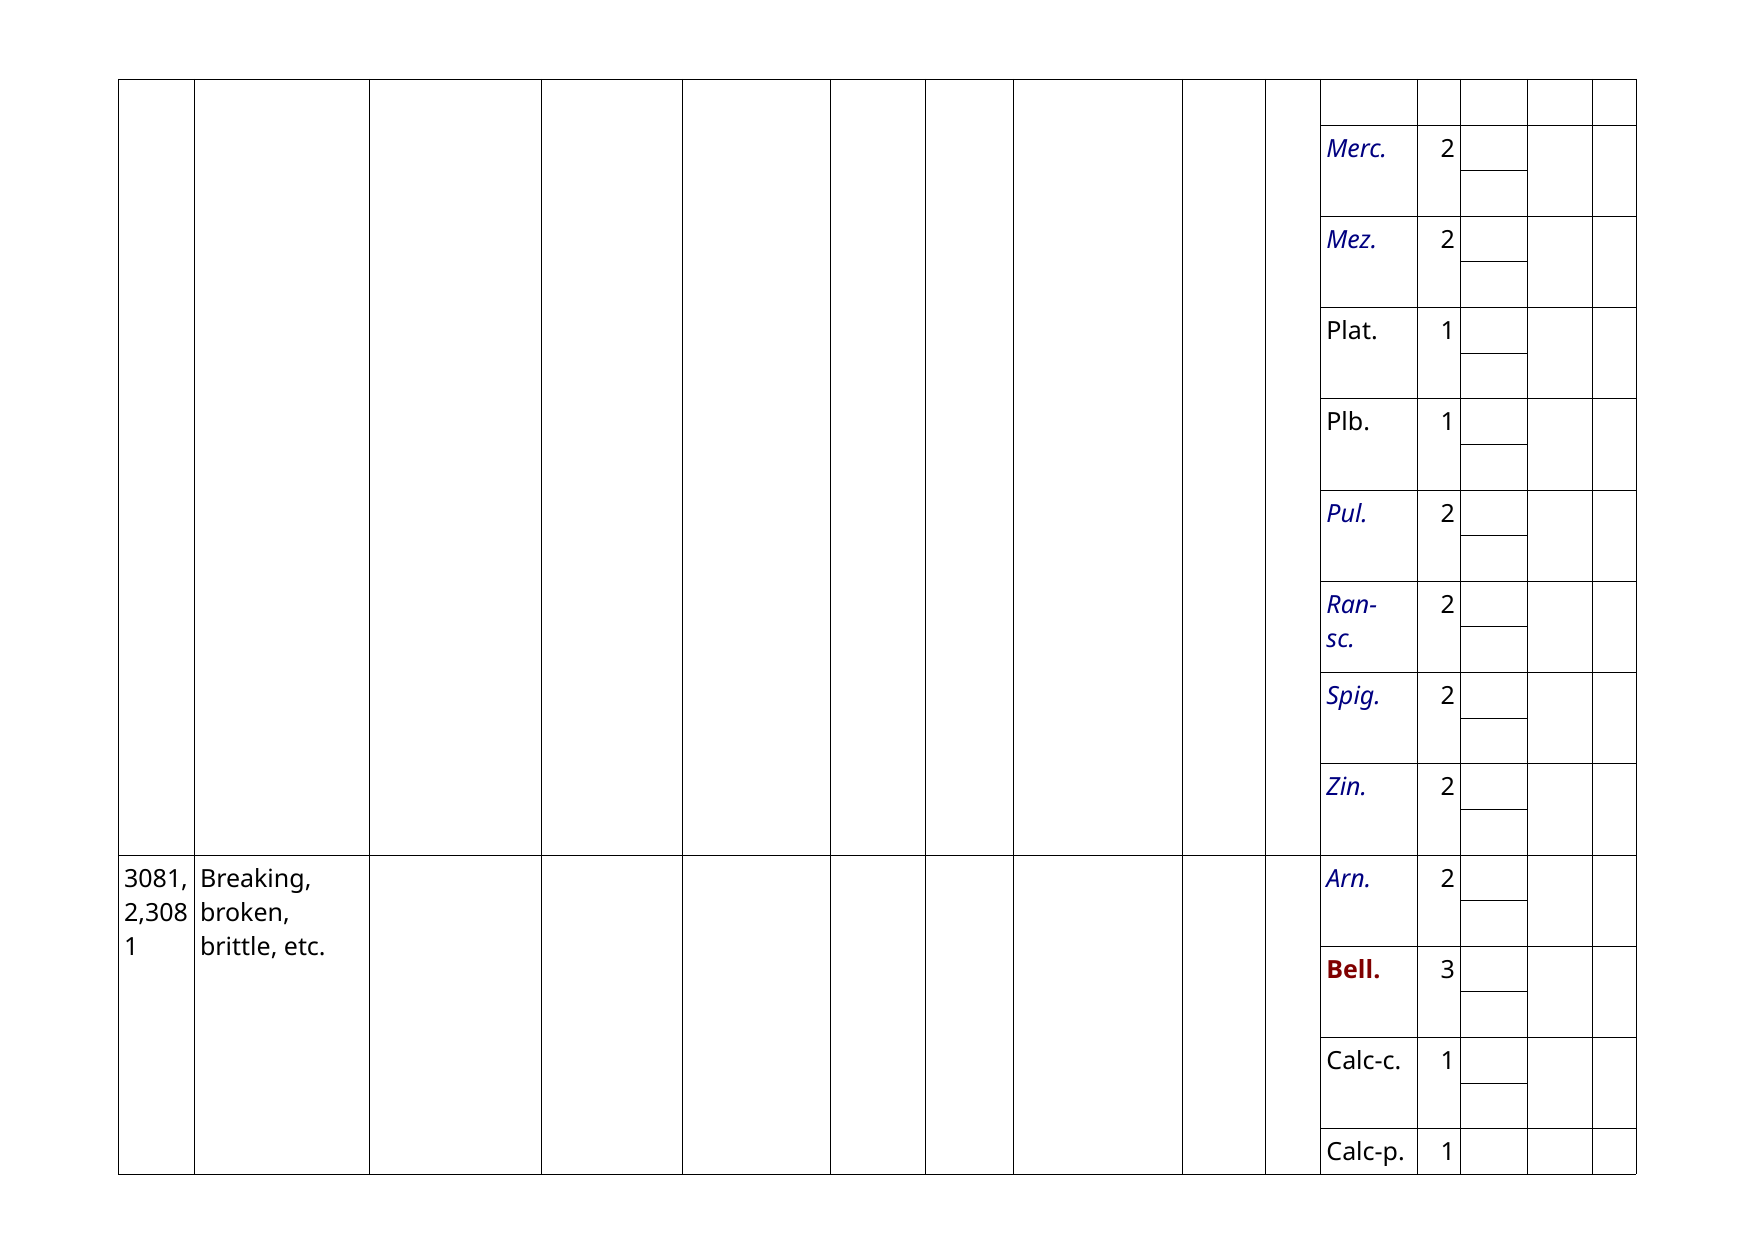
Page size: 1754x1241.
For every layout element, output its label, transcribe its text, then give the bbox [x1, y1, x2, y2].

table_cell [1461, 582, 1527, 626]
table_cell [1461, 1129, 1527, 1174]
table_cell [1593, 764, 1636, 854]
table_cell [1528, 491, 1592, 581]
table_cell [1461, 536, 1527, 581]
table_cell [1593, 582, 1636, 672]
table_cell [1461, 354, 1527, 398]
table_cell [119, 80, 194, 854]
table_cell [1461, 627, 1527, 672]
table_cell 2 [1418, 673, 1460, 763]
table_cell [926, 856, 1013, 1174]
table_cell 2 [1418, 491, 1460, 581]
table_cell [370, 856, 541, 1174]
table_cell [1461, 1084, 1527, 1128]
table_cell 2 [1418, 856, 1460, 946]
table_cell [1461, 856, 1527, 900]
table_cell Pul. [1321, 491, 1417, 581]
table_cell [683, 856, 830, 1174]
table_cell Spig. [1321, 673, 1417, 763]
table_cell 2 [1418, 582, 1460, 672]
table_cell Ran- sc. [1321, 582, 1417, 672]
table_cell [1528, 764, 1592, 854]
table_cell 1 [1418, 1038, 1460, 1128]
table_cell [1418, 80, 1460, 124]
table_cell [1528, 399, 1592, 489]
table_cell [1461, 491, 1527, 535]
table_cell [1528, 582, 1592, 672]
table_cell [1461, 947, 1527, 991]
table_cell [1461, 126, 1527, 170]
table_cell [1593, 399, 1636, 489]
table_cell [1461, 445, 1527, 489]
table_cell [1183, 856, 1265, 1174]
table_cell Plb. [1321, 399, 1417, 489]
table_cell [1593, 80, 1636, 124]
table_cell 2 [1418, 217, 1460, 307]
table_cell 2 [1418, 126, 1460, 216]
table_cell [1528, 308, 1592, 398]
table_cell [1528, 80, 1592, 124]
table_cell [1461, 673, 1527, 718]
table_cell 3 [1418, 947, 1460, 1037]
table_cell [683, 80, 830, 854]
table_cell [1461, 1038, 1527, 1083]
table_cell [1461, 764, 1527, 809]
table_cell Zin. [1321, 764, 1417, 854]
table_cell [1528, 1129, 1592, 1174]
table_cell [1014, 856, 1182, 1174]
table_cell Calc-c. [1321, 1038, 1417, 1128]
table_cell [1593, 947, 1636, 1037]
table_cell Plat. [1321, 308, 1417, 398]
table_cell [1593, 491, 1636, 581]
table_cell [1266, 80, 1320, 854]
table_cell [1461, 308, 1527, 353]
table_cell 2 [1418, 764, 1460, 854]
table_cell [926, 80, 1013, 854]
table_cell [1593, 217, 1636, 307]
table_cell Bell. [1321, 947, 1417, 1037]
table_cell [1461, 80, 1527, 124]
table_cell [1461, 217, 1527, 261]
table_cell [1528, 217, 1592, 307]
table_cell [1593, 1038, 1636, 1128]
table_cell [831, 80, 925, 854]
table_cell [1461, 262, 1527, 307]
table_cell Mez. [1321, 217, 1417, 307]
table_cell [1321, 80, 1417, 124]
table_cell [1593, 856, 1636, 946]
table_cell [1461, 901, 1527, 946]
table_cell [1528, 1038, 1592, 1128]
table_cell 1 [1418, 399, 1460, 489]
table_cell Calc-p. [1321, 1129, 1417, 1174]
table_cell 3081,2,3081 [119, 856, 194, 1174]
table_cell [1461, 171, 1527, 216]
table_cell [1593, 673, 1636, 763]
table_cell [370, 80, 541, 854]
table_cell [1528, 126, 1592, 216]
table_cell [1528, 856, 1592, 946]
table_cell [1593, 126, 1636, 216]
table_cell [1014, 80, 1182, 854]
table_cell [1183, 80, 1265, 854]
table_cell [1528, 947, 1592, 1037]
table_cell [1266, 856, 1320, 1174]
table_cell 1 [1418, 1129, 1460, 1174]
table_cell [542, 80, 682, 854]
table_cell [542, 856, 682, 1174]
table_cell [1461, 992, 1527, 1037]
table_cell 1 [1418, 308, 1460, 398]
table_cell Merc. [1321, 126, 1417, 216]
table_cell [195, 80, 369, 854]
table_cell Breaking, broken, brittle, etc. [195, 856, 369, 1174]
table_cell [1528, 673, 1592, 763]
table_cell Arn. [1321, 856, 1417, 946]
table_cell [1461, 719, 1527, 763]
table_cell [1593, 308, 1636, 398]
table_cell [1461, 399, 1527, 444]
table_cell [831, 856, 925, 1174]
table_cell [1593, 1129, 1636, 1174]
table_cell [1461, 810, 1527, 854]
